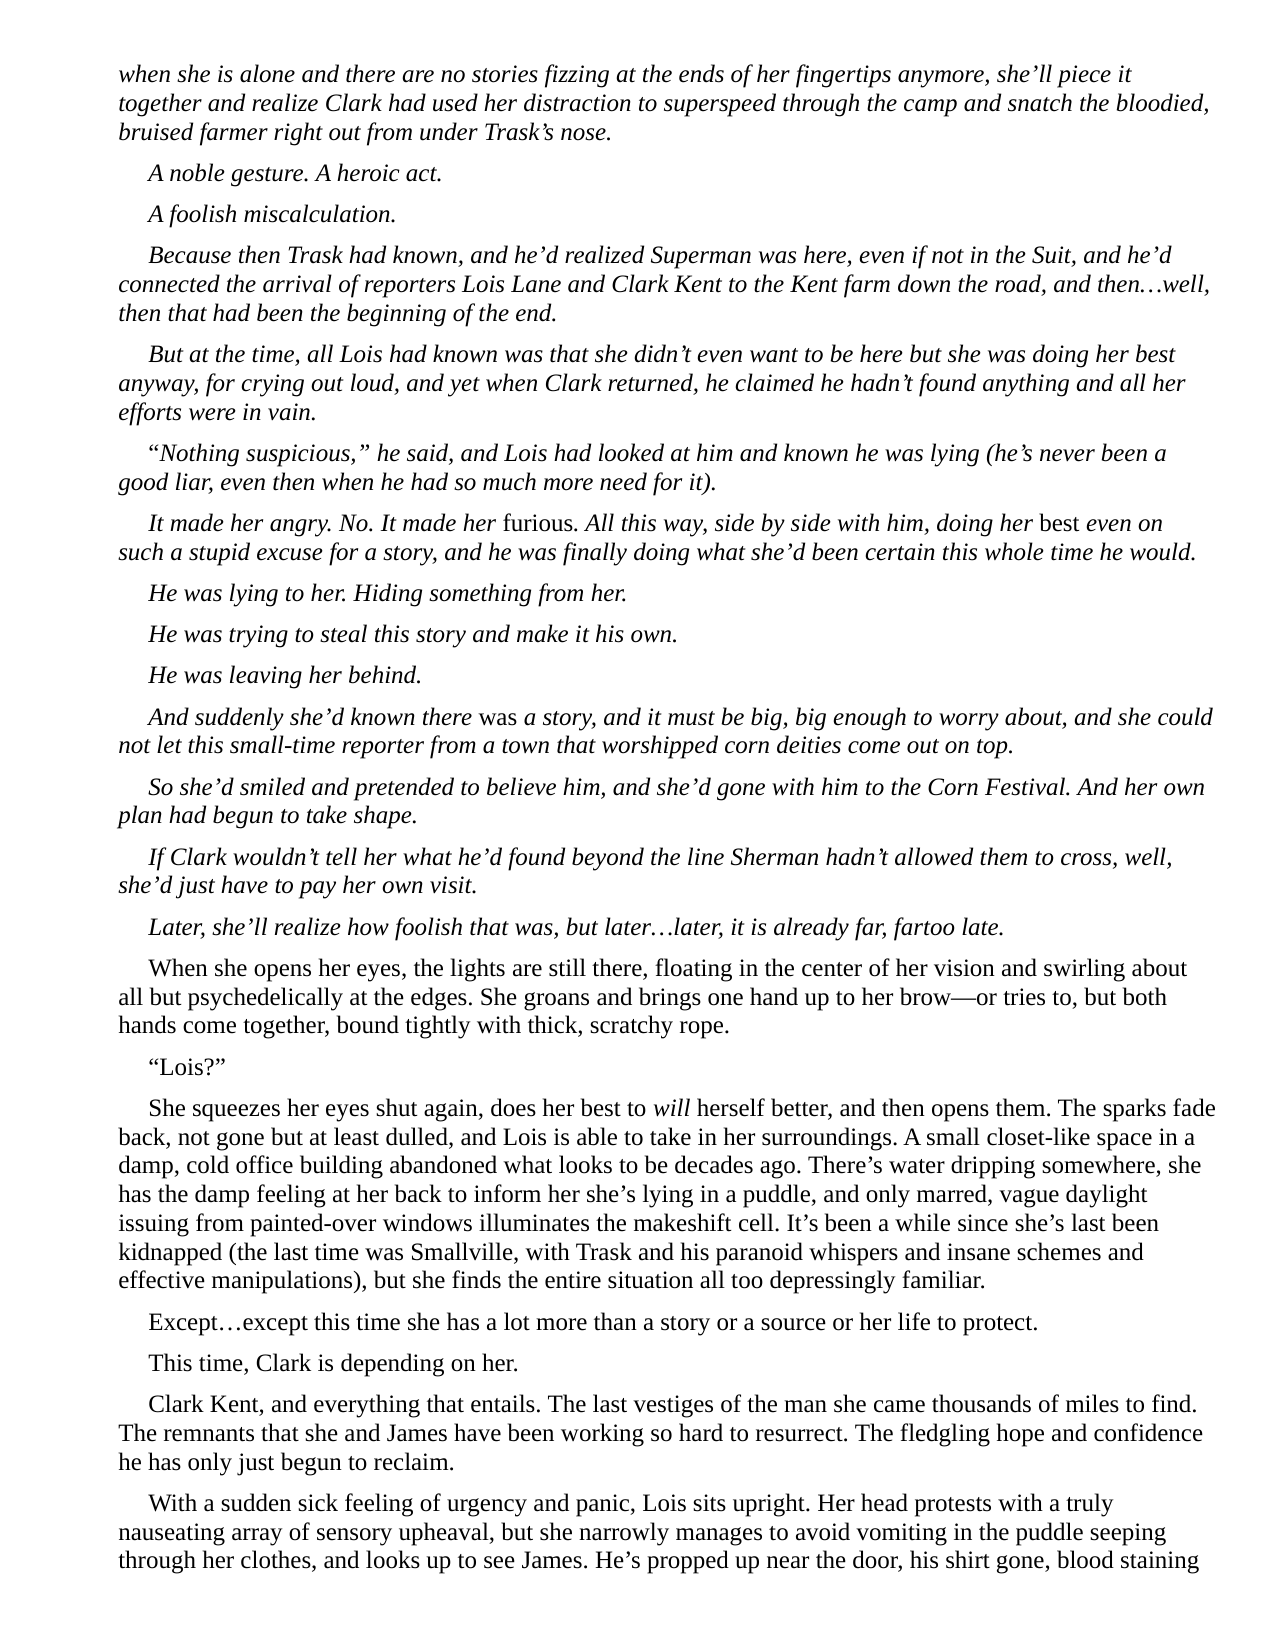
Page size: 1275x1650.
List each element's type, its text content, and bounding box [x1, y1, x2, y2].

text A foolish miscalculation. [118, 199, 1216, 228]
text Clark Kent, and everything that entails. The last vestiges of the man she came thousands of miles to find. The remnants that she and James have been working so hard to resurrect. The fledgling hope and confidence he has only just begun to reclaim. [118, 1389, 1216, 1475]
text “Nothing suspicious,” he said, and Lois had looked at him and known he was lying (he’s never been a good liar, even then when he had so much more need for it). [118, 438, 1216, 495]
text This time, Clark is depending on her. [118, 1348, 1216, 1377]
text “Lois?” [118, 1052, 1216, 1080]
text when she is alone and there are no stories fizzing at the ends of her fingertips anymore, she’ll piece it together and realize Clark had used her distraction to superspeed through the camp and snatch the bloodied, bruised farmer right out from under Trask’s nose. [118, 59, 1216, 145]
text When she opens her eyes, the lights are still there, floating in the center of her vision and swirling about all but psychedelically at the edges. She groans and brings one hand up to her brow—or tries to, but both hands come together, bound tightly with thick, scratchy rope. [118, 953, 1216, 1039]
text Later, she’ll realize how foolish that was, but later…later, it is already far, fartoo late. [118, 912, 1216, 940]
text He was lying to her. Hiding something from her. [118, 578, 1216, 607]
text So she’d smiled and pretended to believe him, and she’d gone with him to the Corn Festival. And her own plan had begun to take shape. [118, 772, 1216, 829]
text He was leaving her behind. [118, 660, 1216, 689]
text She squeezes her eyes shut again, does her best to will herself better, and then opens them. The sparks fade back, not gone but at least dulled, and Lois is able to take in her surroundings. A small closet-like space in a damp, cold office building abandoned what looks to be decades ago. There’s water dripping somewhere, she has the damp feeling at her back to inform her she’s lying in a puddle, and only marred, vague daylight issuing from painted-over windows illuminates the makeshift cell. It’s been a while since she’s last been kidnapped (the last time was Smallville, with Trask and his paranoid whispers and insane schemes and effective manipulations), but she finds the entire situation all too depressingly familiar. [118, 1093, 1216, 1294]
text It made her angry. No. It made her furious. All this way, side by side with him, doing her best even on such a stupid excuse for a story, and he was finally doing what she’d been certain this whole time he would. [118, 508, 1216, 565]
text And suddenly she’d known there was a story, and it must be big, big enough to worry about, and she could not let this small-time reporter from a town that worshipped corn deities come out on top. [118, 702, 1216, 759]
text If Clark wouldn’t tell her what he’d found beyond the line Sherman hadn’t allowed them to cross, well, she’d just have to pay her own visit. [118, 842, 1216, 899]
text He was trying to steal this story and make it his own. [118, 619, 1216, 648]
text But at the time, all Lois had known was that she didn’t even want to be here but she was doing her best anyway, for crying out loud, and yet when Clark returned, he claimed he hadn’t found anything and all her efforts were in vain. [118, 339, 1216, 425]
text Except…except this time she has a lot more than a story or a source or her life to protect. [118, 1307, 1216, 1335]
text With a sudden sick feeling of urgency and panic, Lois sits upright. Her head protests with a truly nauseating array of sensory upheaval, but she narrowly manages to avoid vomiting in the puddle seeping through her clothes, and looks up to see James. He’s propped up near the door, his shirt gone, blood staining [118, 1488, 1216, 1574]
text A noble gesture. A heroic act. [118, 158, 1216, 187]
text Because then Trask had known, and he’d realized Superman was here, even if not in the Suit, and he’d connected the arrival of reporters Lois Lane and Clark Kent to the Kent farm down the road, and then…well, then that had been the beginning of the end. [118, 240, 1216, 327]
